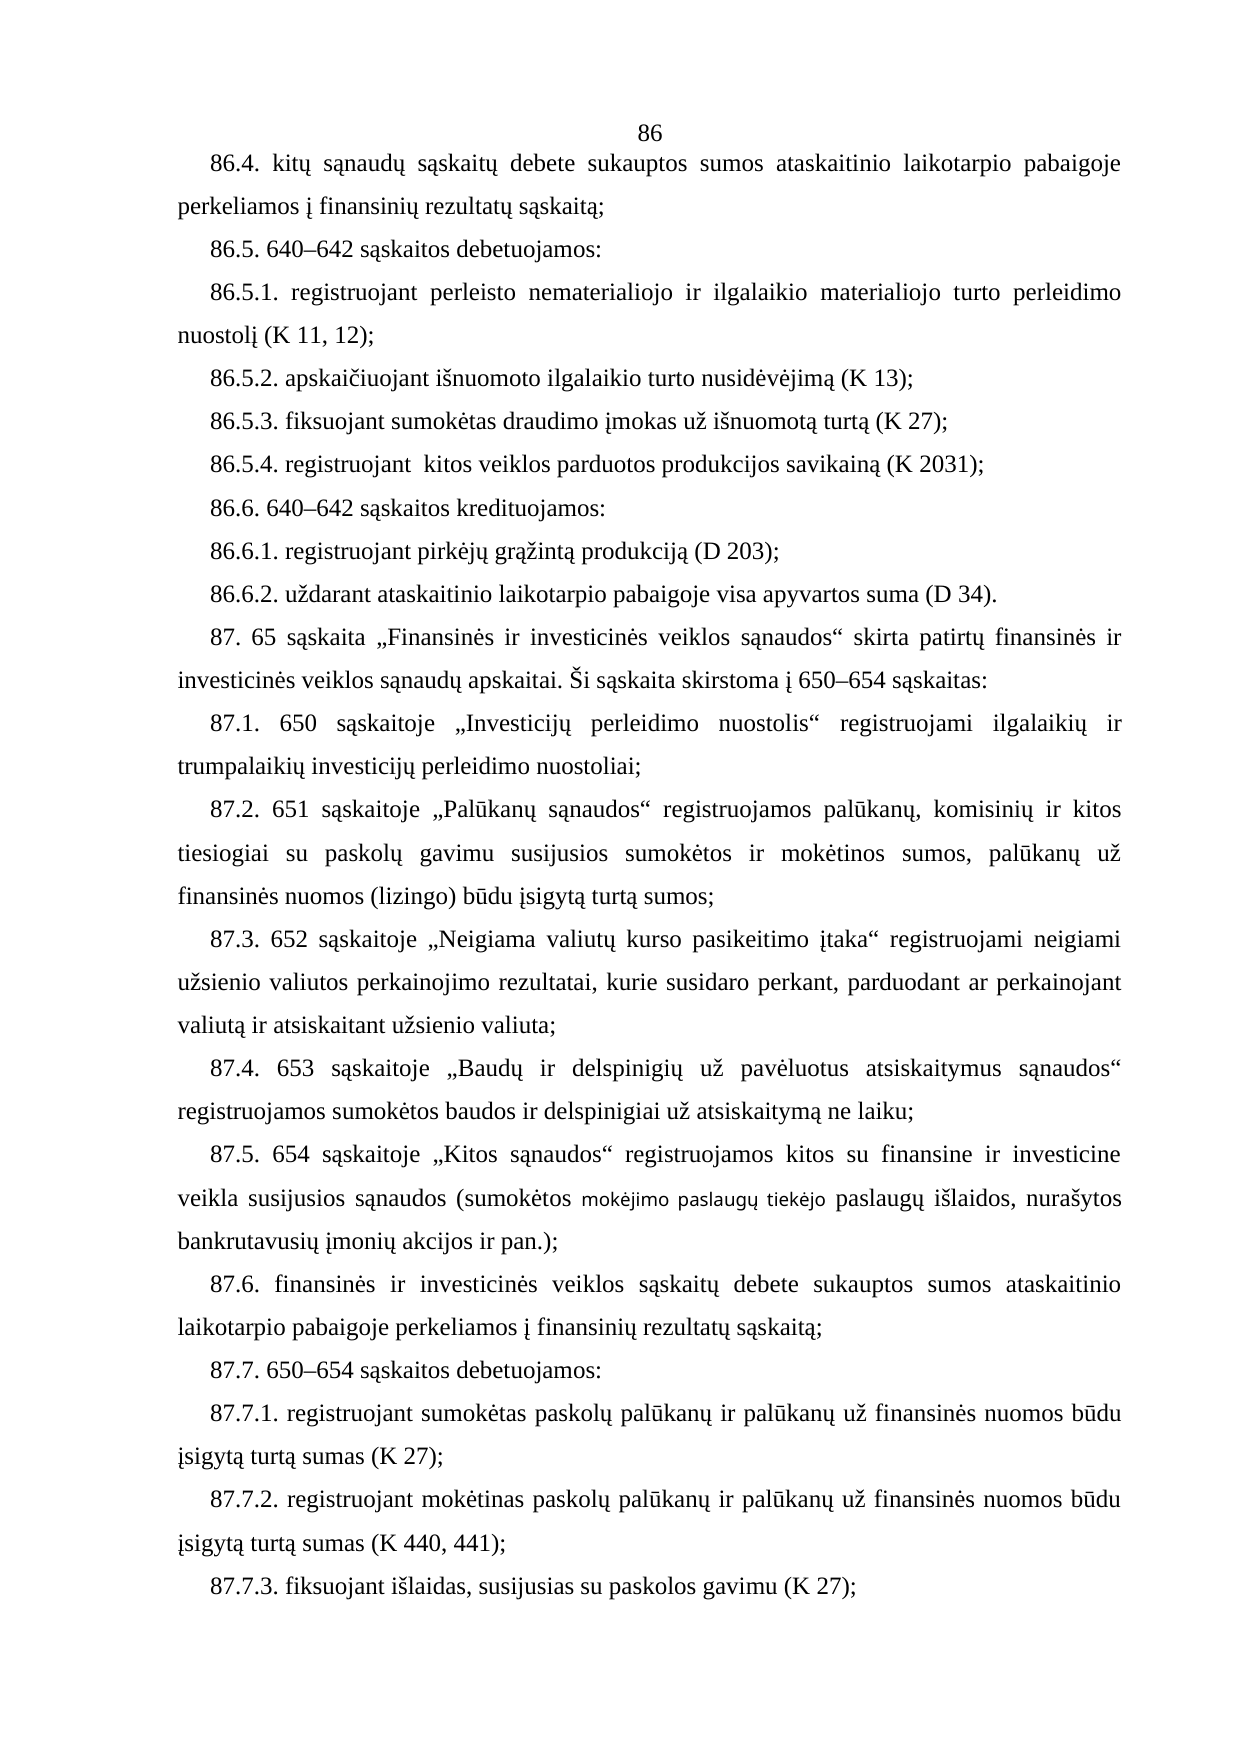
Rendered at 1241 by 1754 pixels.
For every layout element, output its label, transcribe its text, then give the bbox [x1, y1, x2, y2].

text 87.6. finansinės ir investicinės veiklos sąskaitų debete sukauptos sumos ataskaitinio laikotarpio pabaigoje perkeliamos į finansinių rezultatų sąskaitą; [177, 1269, 1122, 1341]
text 86.5. 640–642 sąskaitos debetuojamos: [177, 234, 1122, 263]
text 87. 65 sąskaita „Finansinės ir investicinės veiklos sąnaudos“ skirta patirtų finansinės ir investicinės veiklos sąnaudų apskaitai. Ši sąskaita skirstoma į 650–654 sąskaitas: [177, 622, 1122, 694]
text 87.7.1. registruojant sumokėtas paskolų palūkanų ir palūkanų už finansinės nuomos būdu įsigytą turtą sumas (K 27); [177, 1398, 1122, 1470]
text 86.5.4. registruojant kitos veiklos parduotos produkcijos savikainą (K 2031); [177, 449, 1122, 478]
text 87.7. 650–654 sąskaitos debetuojamos: [177, 1355, 1122, 1384]
text 87.2. 651 sąskaitoje „Palūkanų sąnaudos“ registruojamos palūkanų, komisinių ir kitos tiesiogiai su paskolų gavimu susijusios sumokėtos ir mokėtinos sumos, palūkanų už finansinės nuomos (lizingo) būdu įsigytą turtą sumos; [177, 794, 1122, 909]
text 86.5.1. registruojant perleisto nematerialiojo ir ilgalaikio materialiojo turto perleidimo nuostolį (K 11, 12); [177, 277, 1122, 349]
text 87.7.2. registruojant mokėtinas paskolų palūkanų ir palūkanų už finansinės nuomos būdu įsigytą turtą sumas (K 440, 441); [177, 1484, 1122, 1556]
text 86.5.2. apskaičiuojant išnuomoto ilgalaikio turto nusidėvėjimą (K 13); [177, 363, 1122, 392]
text 87.1. 650 sąskaitoje „Investicijų perleidimo nuostolis“ registruojami ilgalaikių ir trumpalaikių investicijų perleidimo nuostoliai; [177, 708, 1122, 780]
text 87.3. 652 sąskaitoje „Neigiama valiutų kurso pasikeitimo įtaka“ registruojami neigiami užsienio valiutos perkainojimo rezultatai, kurie susidaro perkant, parduodant ar perkainojant valiutą ir atsiskaitant užsienio valiuta; [177, 924, 1122, 1039]
text 86.6.1. registruojant pirkėjų grąžintą produkciją (D 203); [177, 536, 1122, 564]
text 86.5.3. fiksuojant sumokėtas draudimo įmokas už išnuomotą turtą (K 27); [177, 406, 1122, 435]
text 87.7.3. fiksuojant išlaidas, susijusias su paskolos gavimu (K 27); [177, 1571, 1122, 1599]
text 86.6. 640–642 sąskaitos kredituojamos: [177, 493, 1122, 521]
text 86.4. kitų sąnaudų sąskaitų debete sukauptos sumos ataskaitinio laikotarpio pabaigoje perkeliamos į finansinių rezultatų sąskaitą; [177, 148, 1122, 219]
text 86.6.2. uždarant ataskaitinio laikotarpio pabaigoje visa apyvartos suma (D 34). [177, 579, 1122, 608]
text 87.5. 654 sąskaitoje „Kitos sąnaudos“ registruojamos kitos su finansine ir investicine veikla susijusios sąnaudos (sumokėtos mokėjimo paslaugų tiekėjo paslaugų išlaidos, nurašytos bankrutavusių įmonių akcijos ir pan.); [177, 1139, 1122, 1254]
text 87.4. 653 sąskaitoje „Baudų ir delspinigių už pavėluotus atsiskaitymus sąnaudos“ registruojamos sumokėtos baudos ir delspinigiai už atsiskaitymą ne laiku; [177, 1053, 1122, 1125]
